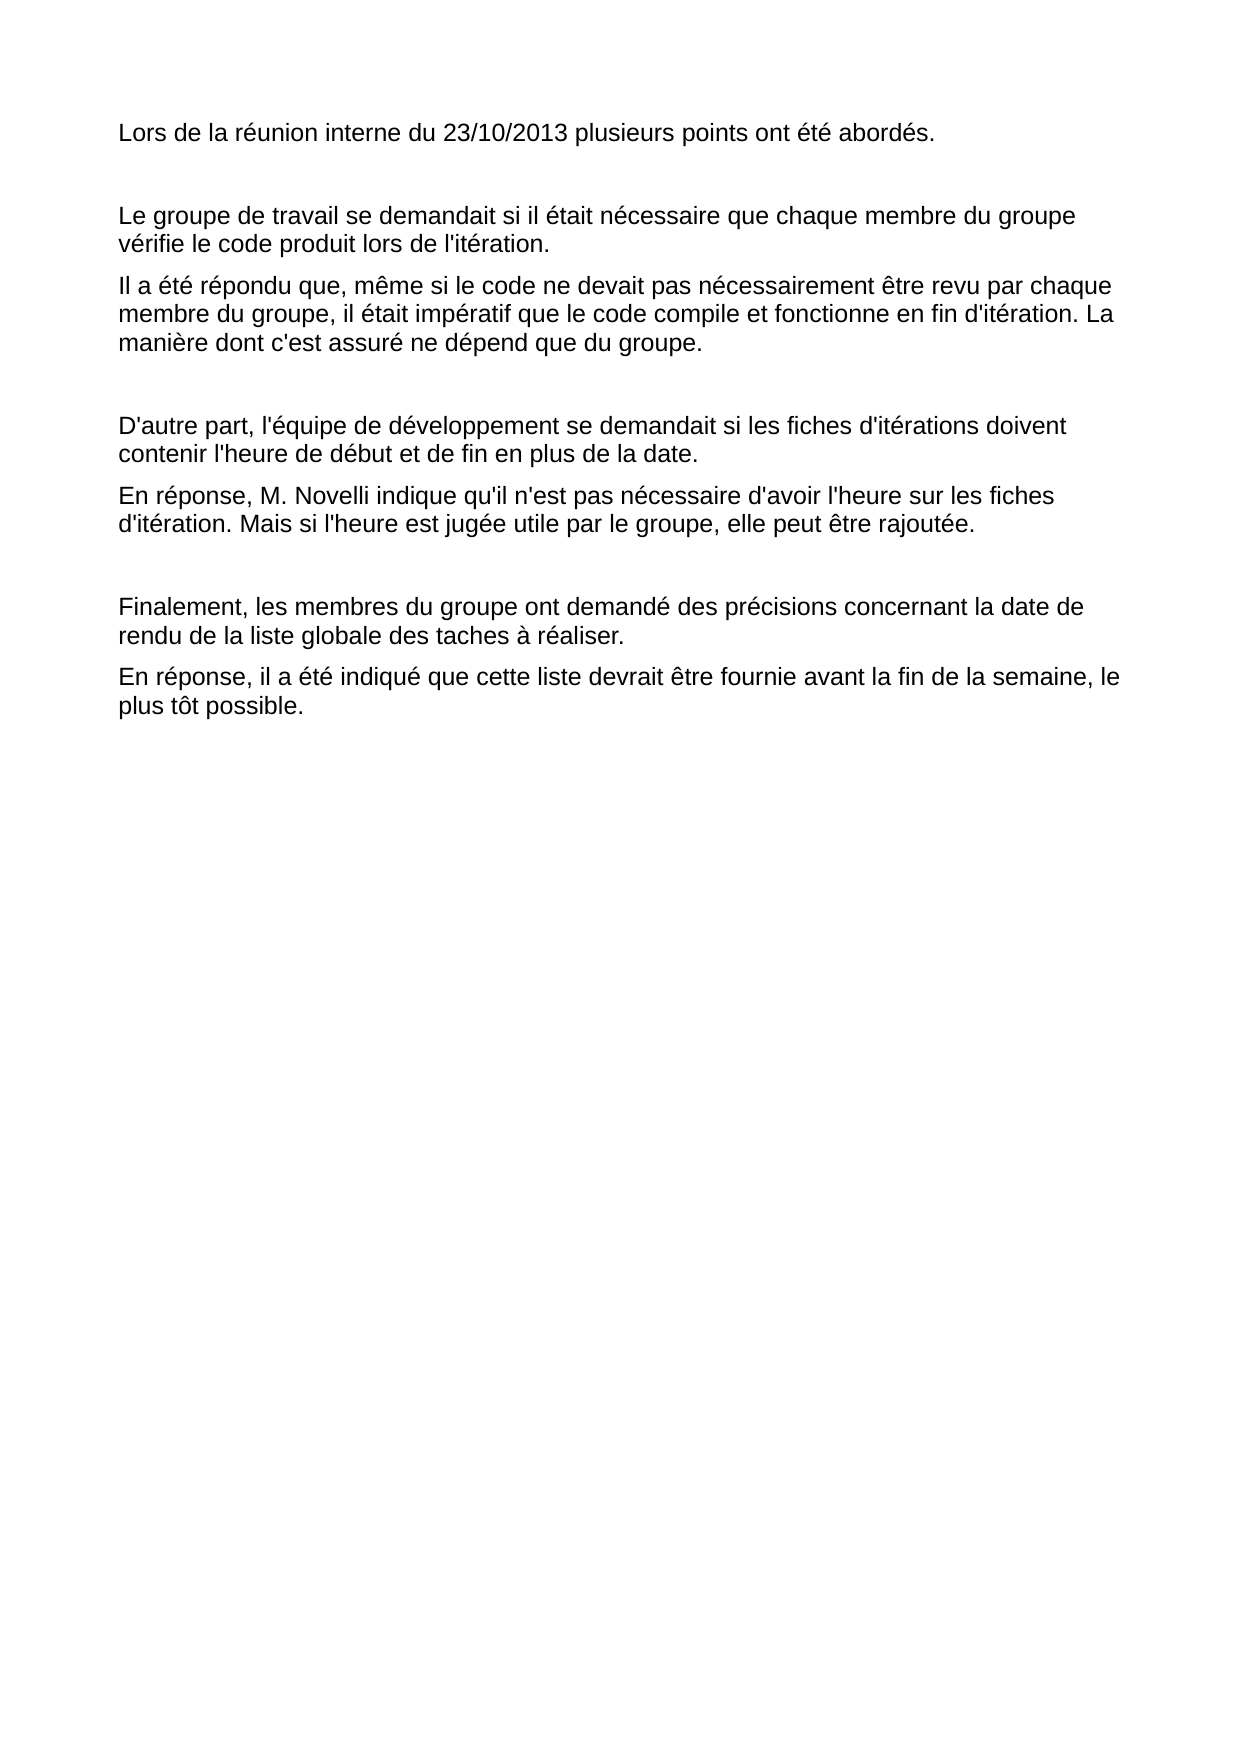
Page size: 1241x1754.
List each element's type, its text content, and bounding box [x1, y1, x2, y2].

text D'autre part, l'équipe de développement se demandait si les fiches d'itérations doivent contenir l'heure de début et de fin en plus de la date. [118, 411, 1122, 468]
text Le groupe de travail se demandait si il était nécessaire que chaque membre du groupe vérifie le code produit lors de l'itération. [118, 201, 1122, 258]
text En réponse, M. Novelli indique qu'il n'est pas nécessaire d'avoir l'heure sur les fiches d'itération. Mais si l'heure est jugée utile par le groupe, elle peut être rajoutée. [118, 481, 1122, 538]
text Finalement, les membres du groupe ont demandé des précisions concernant la date de rendu de la liste globale des taches à réaliser. [118, 592, 1122, 649]
text En réponse, il a été indiqué que cette liste devrait être fournie avant la fin de la semaine, le plus tôt possible. [118, 662, 1122, 719]
text Il a été répondu que, même si le code ne devait pas nécessairement être revu par chaque membre du groupe, il était impératif que le code compile et fonctionne en fin d'itération. La manière dont c'est assuré ne dépend que du groupe. [118, 271, 1122, 357]
text Lors de la réunion interne du 23/10/2013 plusieurs points ont été abordés. [118, 118, 1122, 147]
